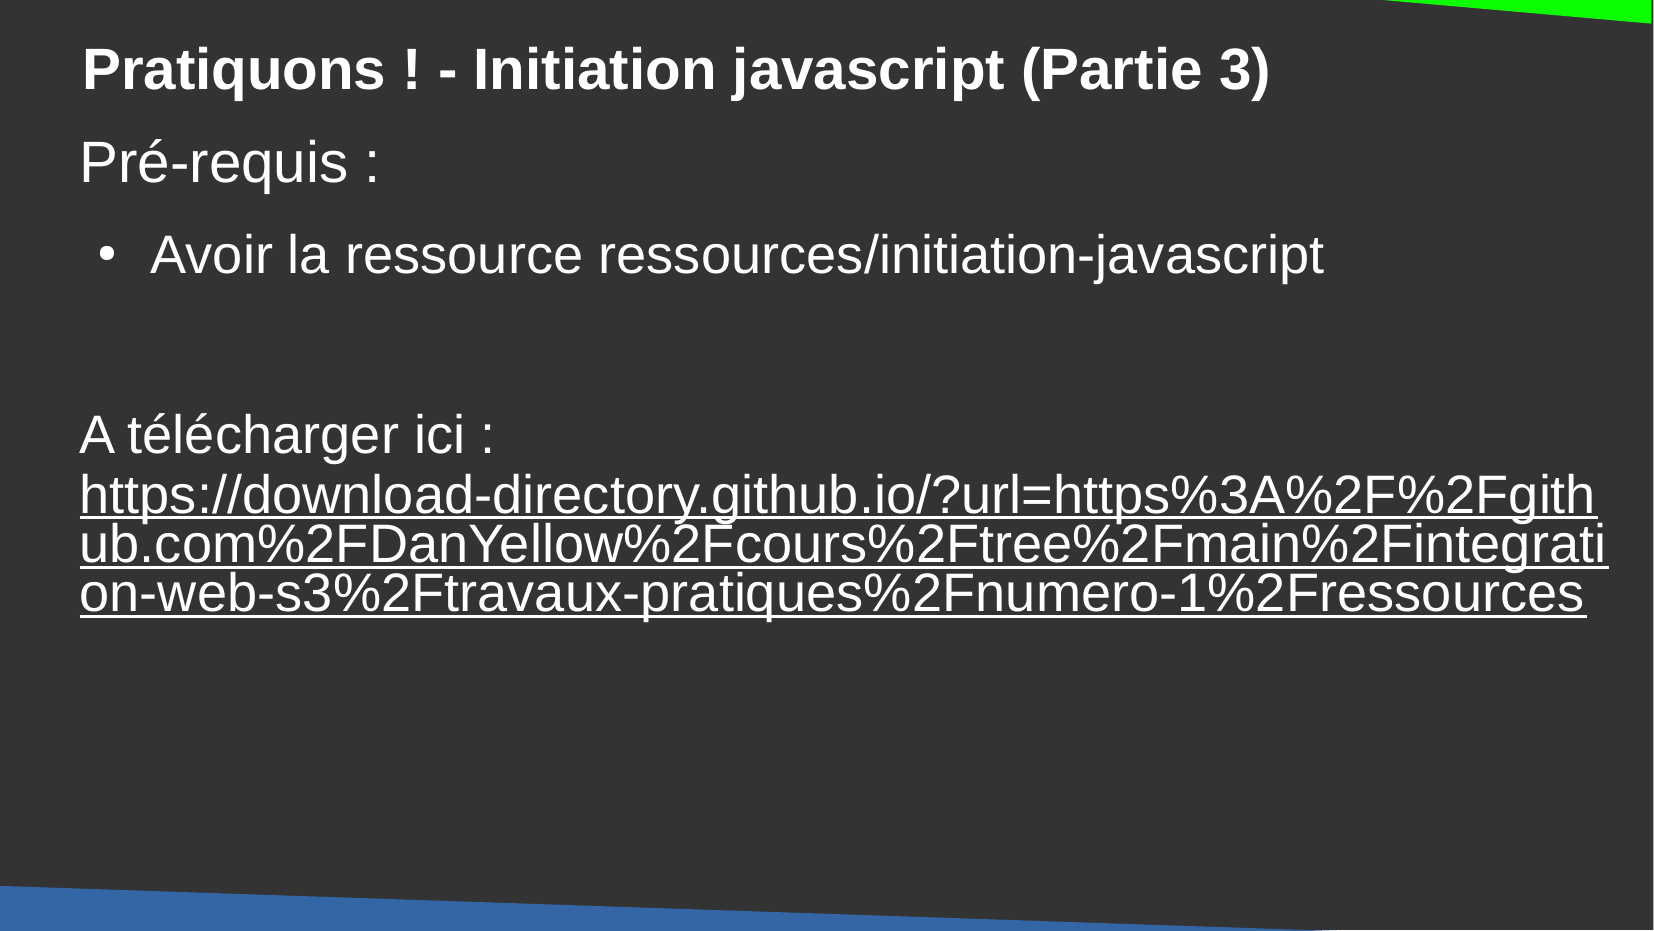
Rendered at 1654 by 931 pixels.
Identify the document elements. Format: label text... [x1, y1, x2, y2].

list Pré-requis : Avoir la ressource ressources/initiation-javascript A télécharger ici : https://download-directory.github.io/?url=https%3A%2F%2Fgithub.com%2FDanYellow%2Fcours%2Ftree%2Fmain%2Fintegration-web-s3%2Ftravaux-pratiques%2Fnumero-1%2Fressources [79, 129, 1619, 715]
text_box [0, 885, 1337, 931]
text_box [1382, 0, 1652, 24]
title Pratiquons ! - Initiation javascript (Partie 3) [82, 37, 1571, 114]
